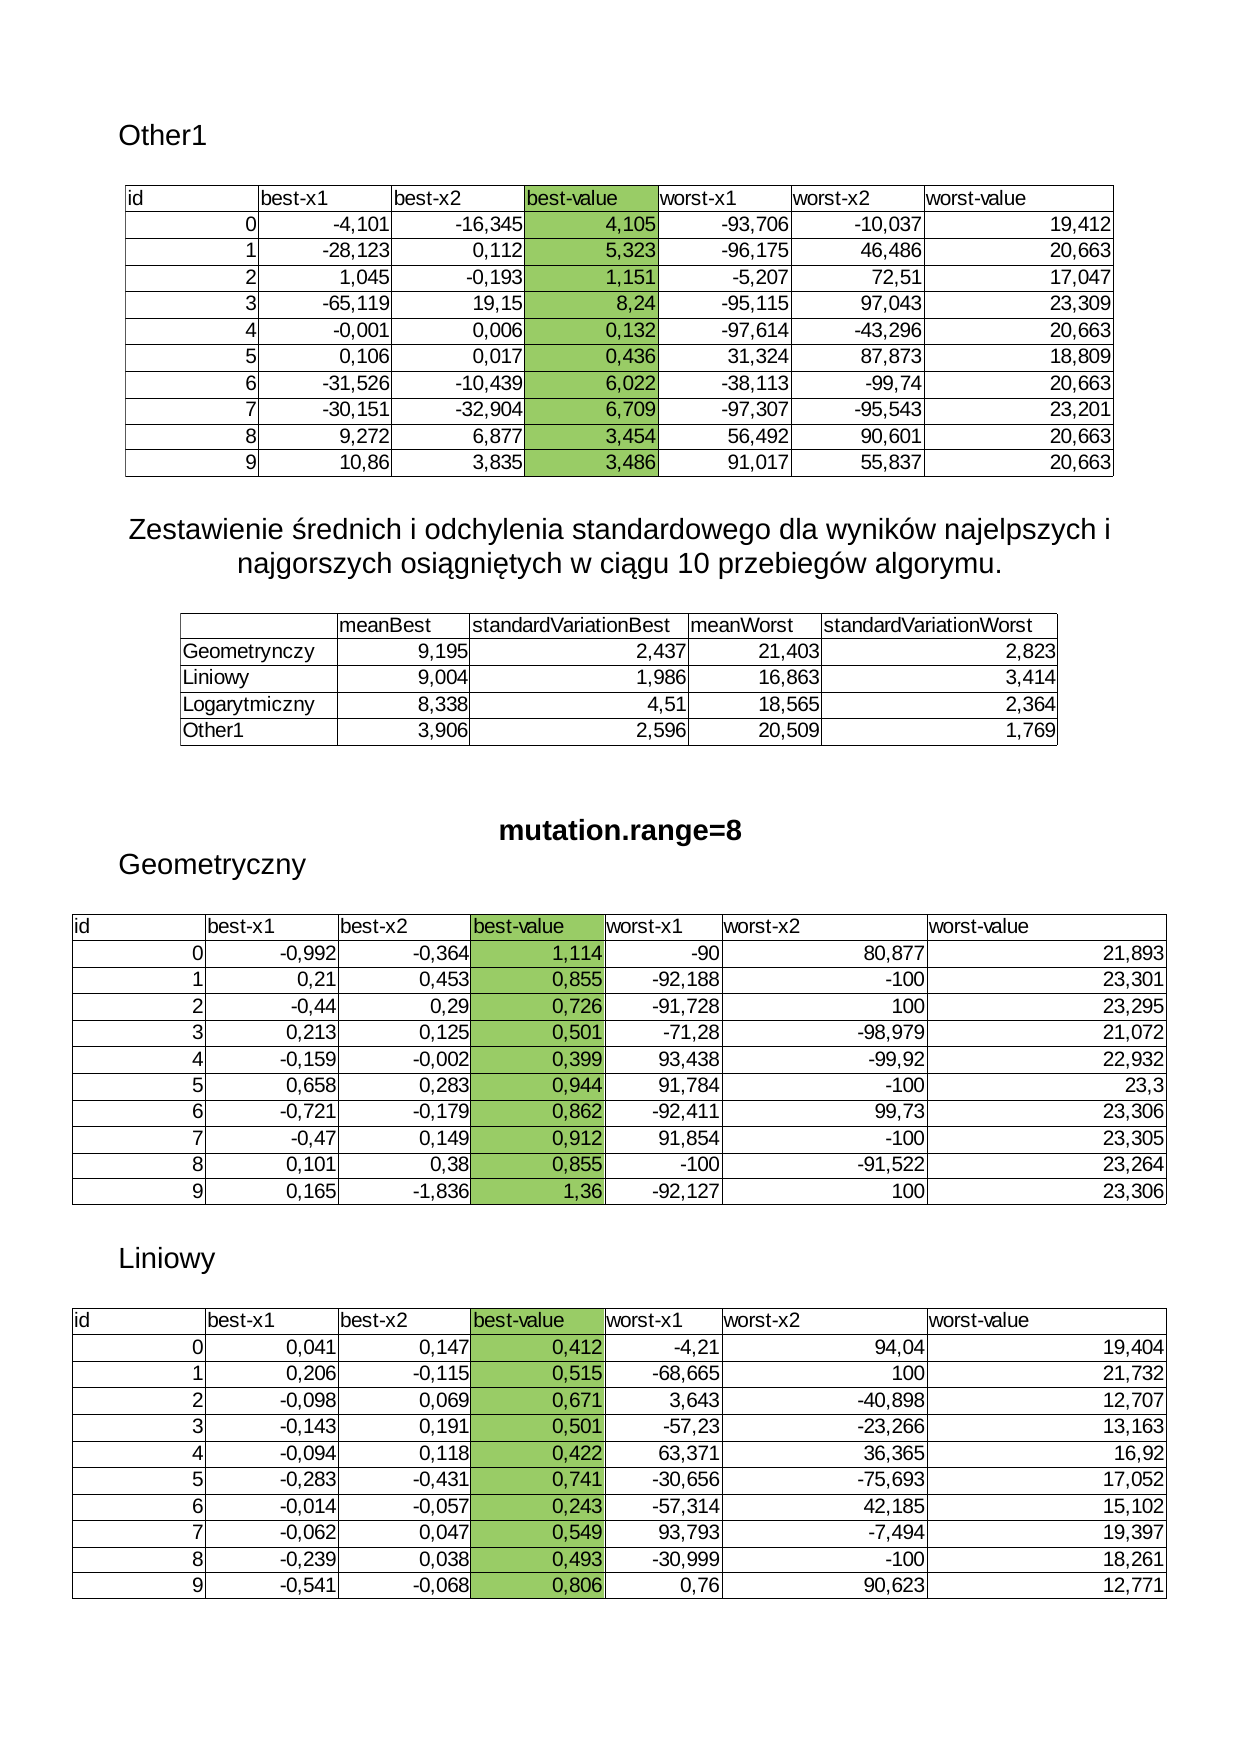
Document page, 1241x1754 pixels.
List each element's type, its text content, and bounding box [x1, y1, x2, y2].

text Liniowy [118, 1241, 1122, 1274]
text mutation.range=8 [118, 813, 1122, 847]
text Geometryczny [118, 847, 1122, 880]
text Zestawienie średnich i odchylenia standardowego dla wyników najelpszych i najgorszych osiągniętych w ciągu 10 przebiegów algorymu. [118, 512, 1122, 579]
text Other1 [118, 118, 1122, 152]
